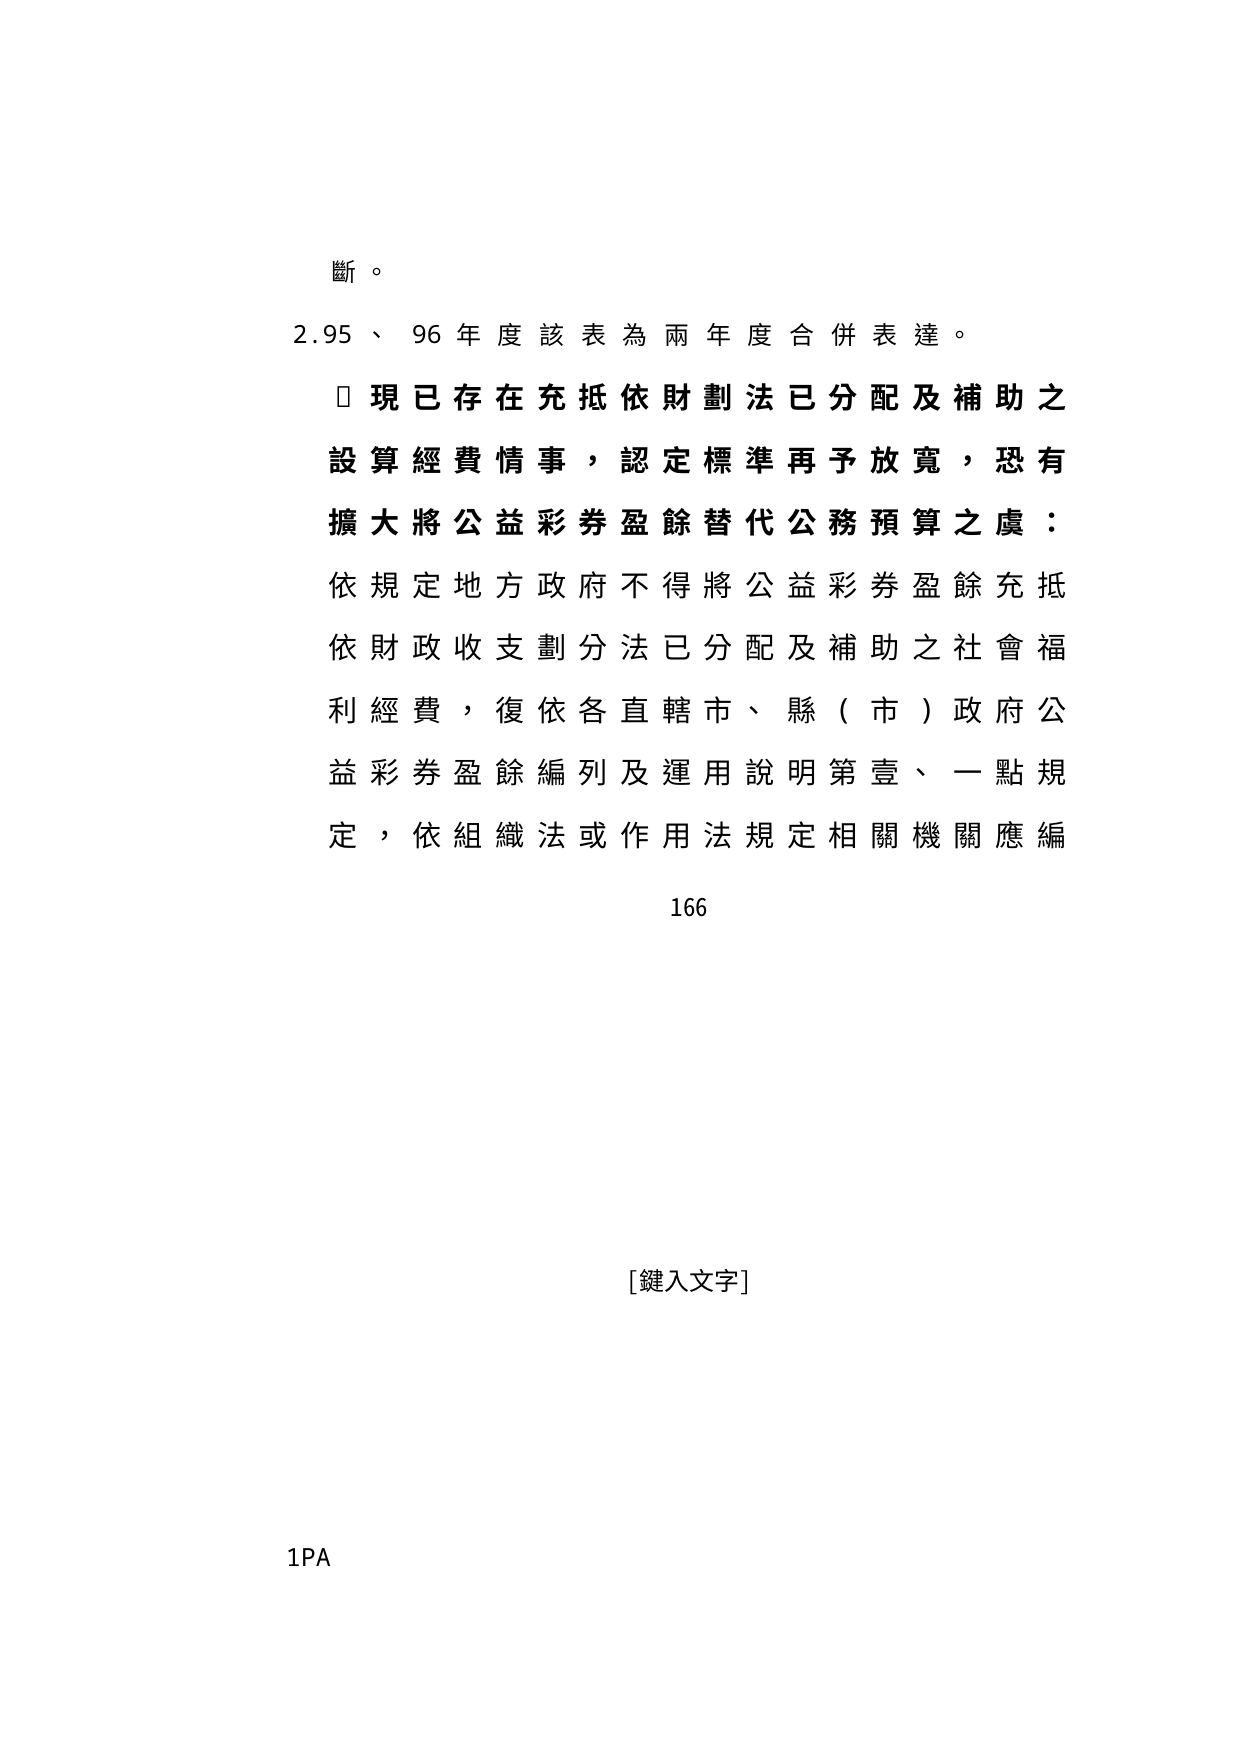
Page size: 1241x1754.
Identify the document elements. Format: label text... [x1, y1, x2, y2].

text 2.95、96年度該表為兩年度合併表達。 [271, 292, 1072, 354]
text 斷。 [197, 229, 1072, 292]
text 現已存在充抵依財劃法已分配及補助之設算經費情事，認定標準再予放寬，恐有擴大將公益彩券盈餘替代公務預算之虞：依規定地方政府不得將公益彩券盈餘充抵依財政收支劃分法已分配及補助之社會福利經費，復依各直轄市、縣(市)政府公益彩券盈餘編列及運用說明第壹、一點規定，依組織法或作用法規定相關機關應編 [286, 354, 1072, 854]
